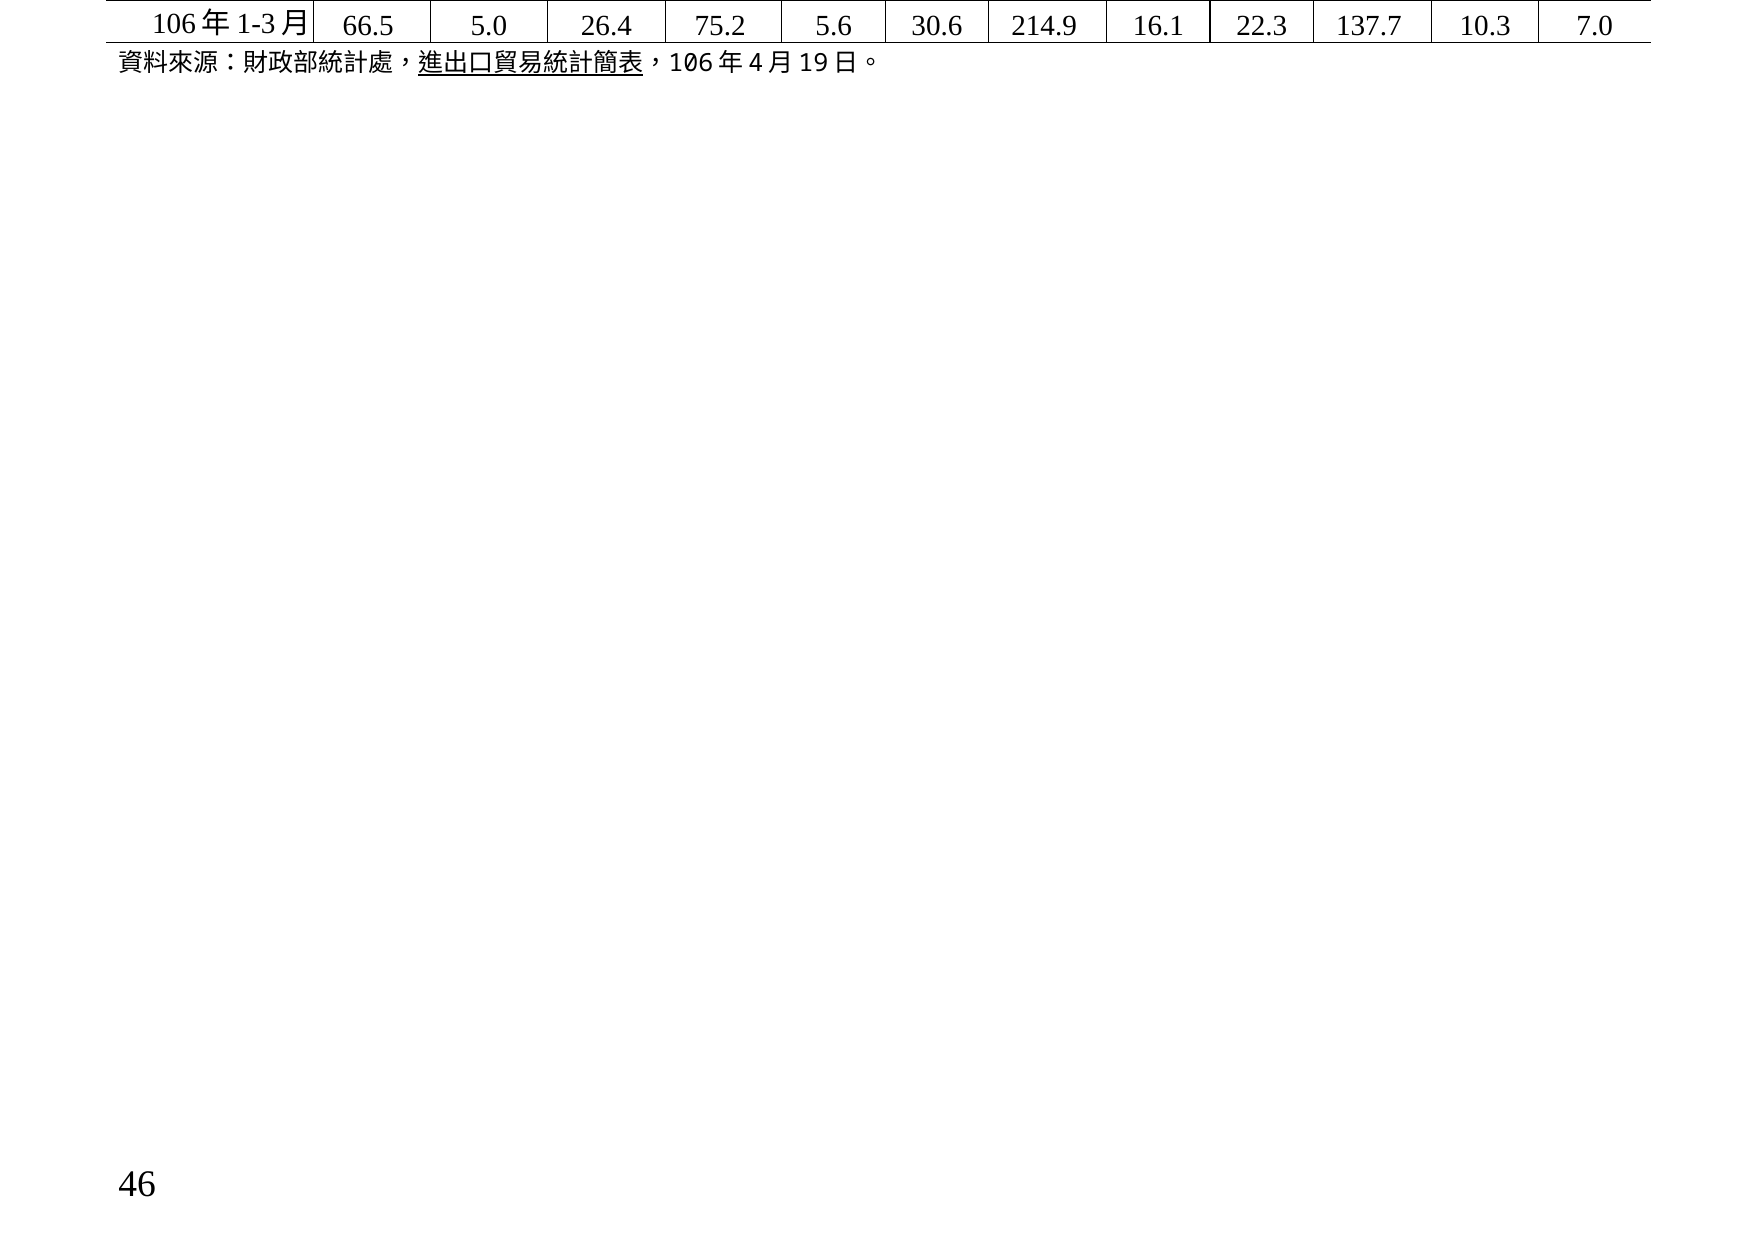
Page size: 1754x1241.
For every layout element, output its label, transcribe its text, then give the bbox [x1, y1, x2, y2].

table_cell 106年1-3月 [106, 1, 313, 42]
table_cell 16.1 [1107, 1, 1209, 42]
table_cell 75.2 [666, 1, 781, 42]
table_cell 22.3 [1211, 1, 1313, 42]
table_cell 214.9 [989, 1, 1106, 42]
table_cell 5.6 [782, 1, 885, 42]
table_cell 26.4 [548, 1, 665, 42]
table_cell 66.5 [314, 1, 430, 42]
table_cell 10.3 [1432, 1, 1538, 42]
table_cell 5.0 [431, 1, 547, 42]
text 資料來源：財政部統計處，進出口貿易統計簡表，106年4月19日。 [118, 43, 1636, 79]
table_cell 137.7 [1314, 1, 1431, 42]
table_cell 7.0 [1539, 1, 1651, 42]
table_cell 30.6 [886, 1, 988, 42]
